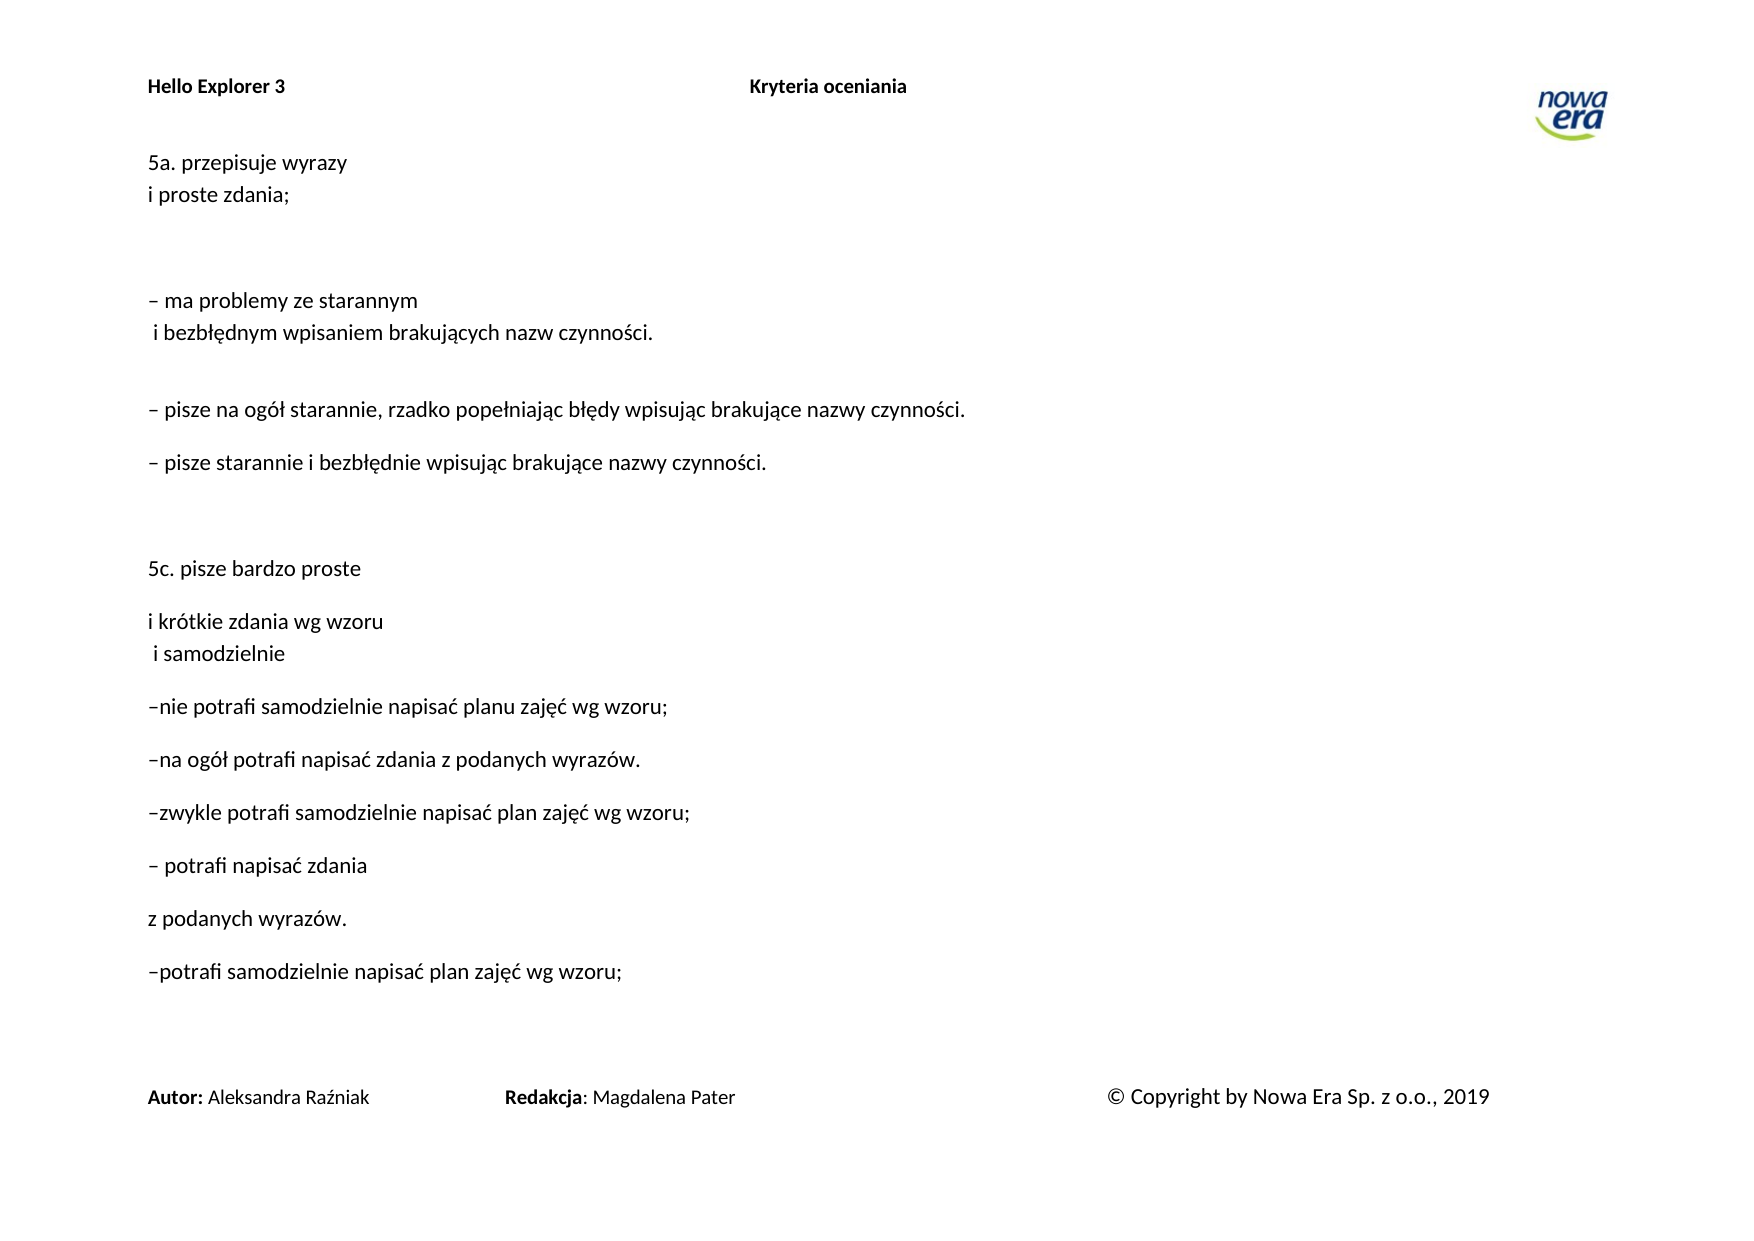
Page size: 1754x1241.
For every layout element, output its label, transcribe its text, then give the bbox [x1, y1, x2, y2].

text 5c. pisze bardzo proste [148, 554, 1606, 582]
text –potrafi samodzielnie napisać plan zajęć wg wzoru; [148, 957, 1606, 986]
text z podanych wyrazów. [148, 904, 1606, 932]
text –nie potrafi samodzielnie napisać planu zajęć wg wzoru; [148, 692, 1606, 720]
text –na ogół potrafi napisać zdania z podanych wyrazów. [148, 745, 1606, 773]
text –zwykle potrafi samodzielnie napisać plan zajęć wg wzoru; [148, 798, 1606, 826]
text – pisze starannie i bezbłędnie wpisując brakujące nazwy czynności. [148, 448, 1606, 476]
picture [1526, 83, 1621, 148]
text i krótkie zdania wg wzoru i samodzielnie [148, 607, 1606, 667]
text 5a. przepisuje wyrazy i proste zdania; [148, 148, 1606, 208]
text – potrafi napisać zdania [148, 851, 1606, 879]
text – pisze na ogół starannie, rzadko popełniając błędy wpisując brakujące nazwy czynności. [148, 395, 1606, 423]
text – ma problemy ze starannym i bezbłędnym wpisaniem brakujących nazw czynności. [148, 286, 1606, 346]
